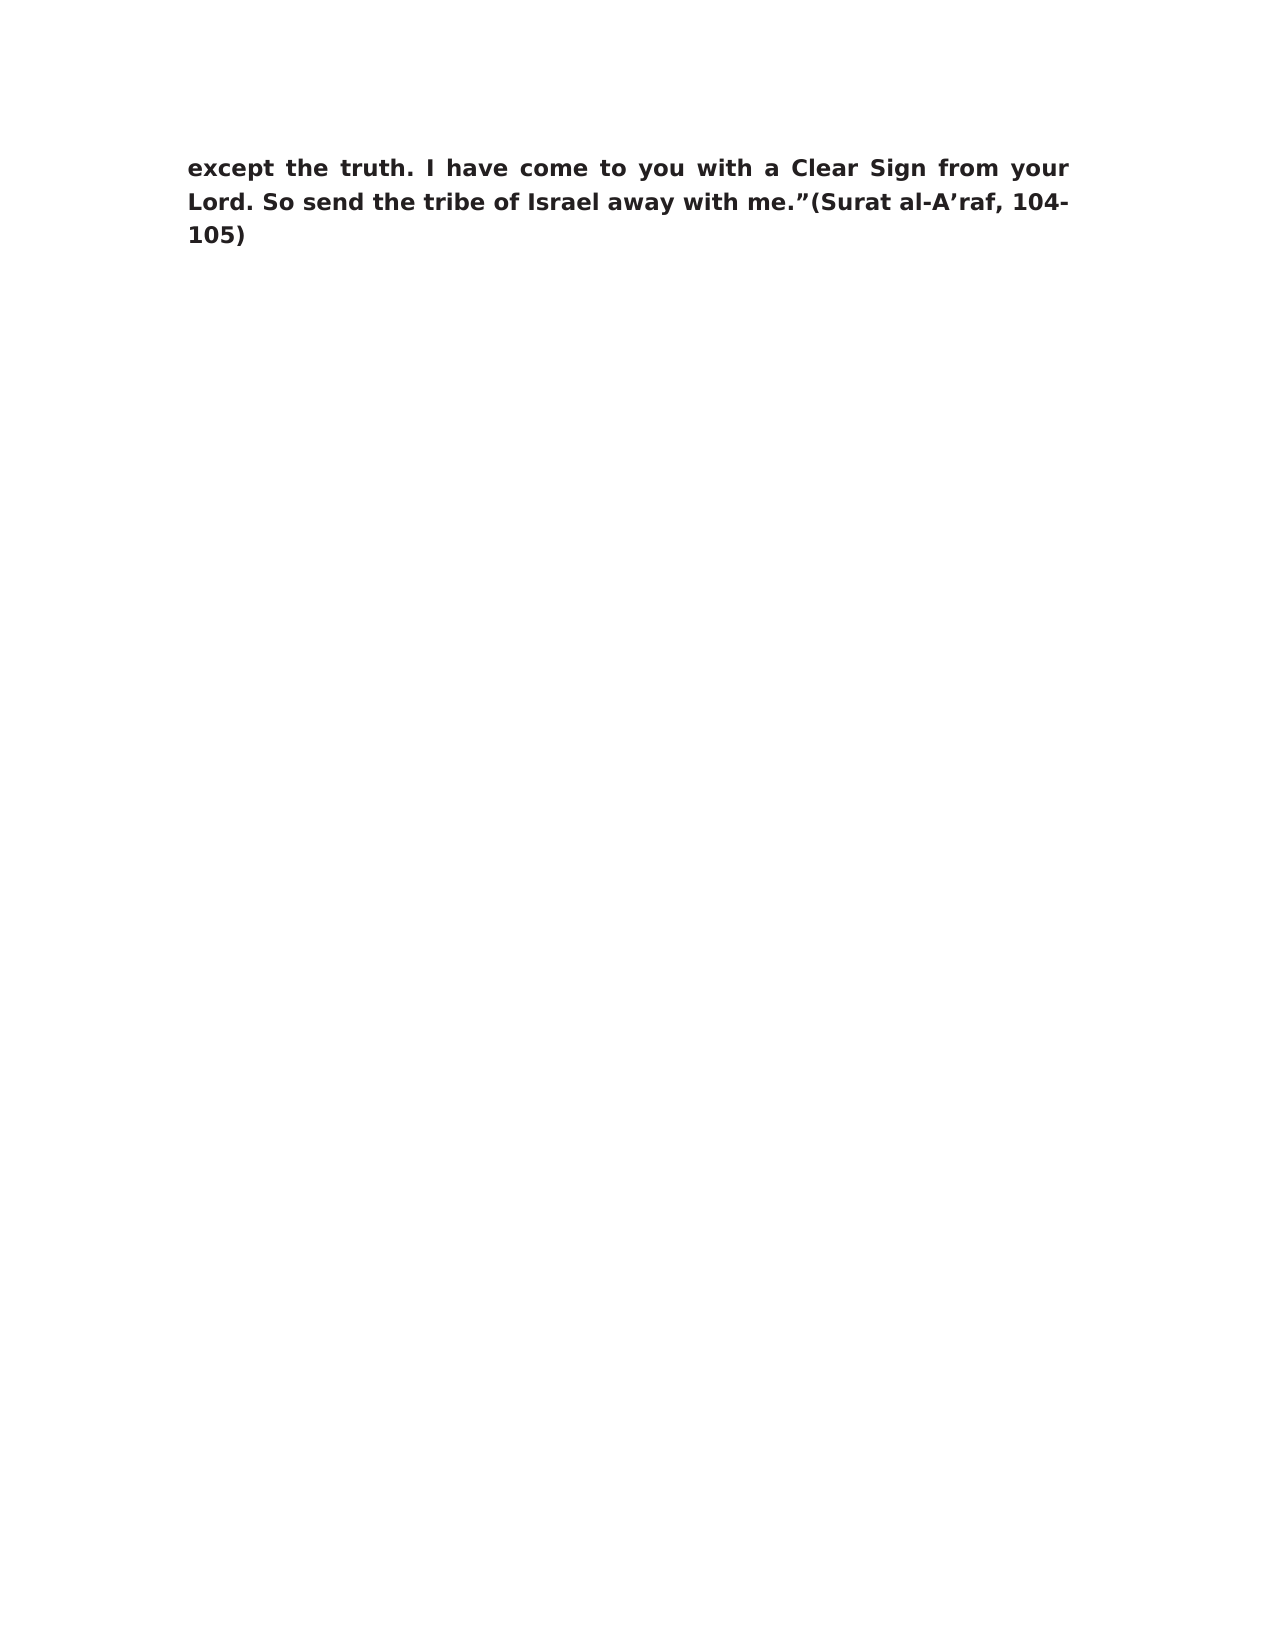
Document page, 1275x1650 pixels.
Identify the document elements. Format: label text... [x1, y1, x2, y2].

text except the truth. I have come to you with a Clear Sign from your Lord. So send the tribe of Israel away with me.”(Surat al-A’raf, 104-105) [187, 150, 1070, 250]
